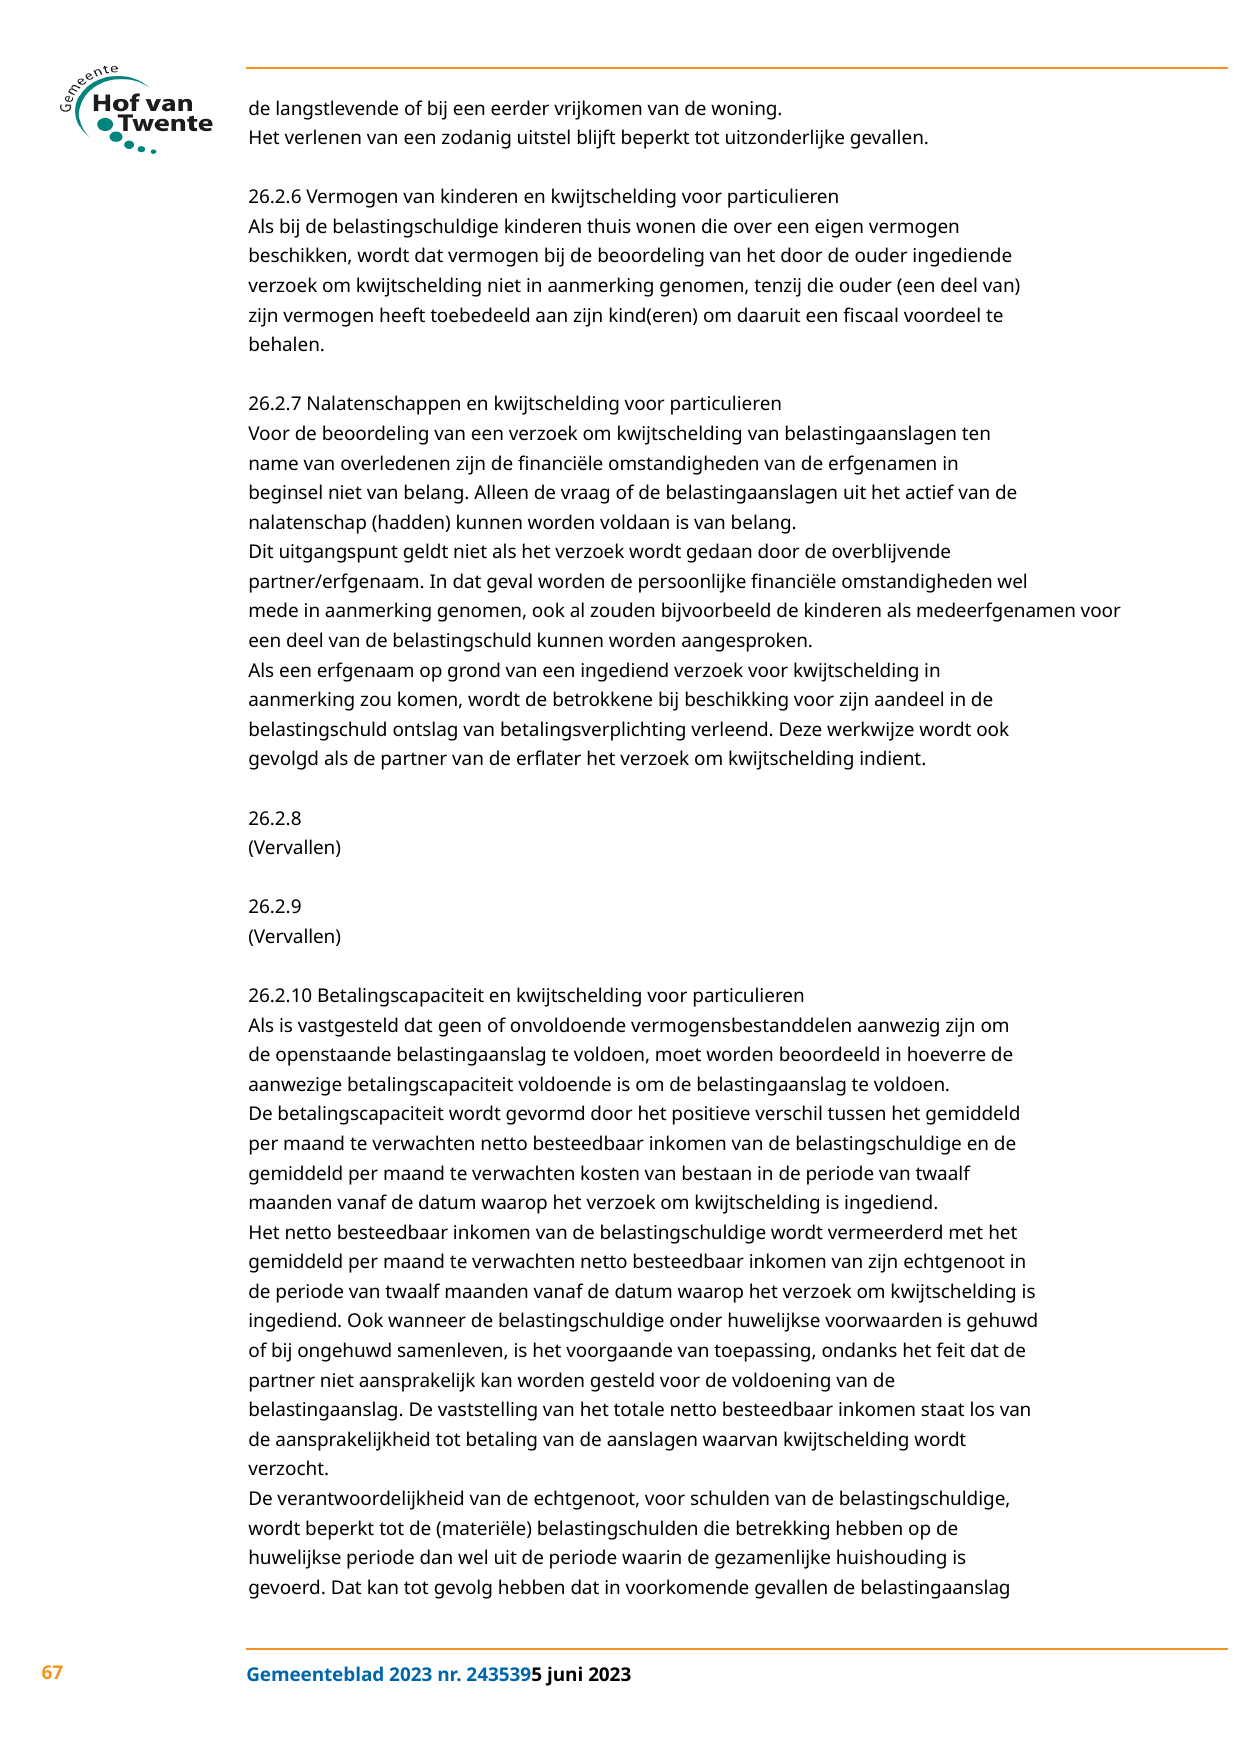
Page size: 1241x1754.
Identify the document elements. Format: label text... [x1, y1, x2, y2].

text gevoerd. Dat kan tot gevolg hebben dat in voorkomende gevallen de belastingaanslag [248, 1574, 1152, 1600]
text Als een erfgenaam op grond van een ingediend verzoek voor kwijtschelding in [248, 657, 1152, 683]
text de openstaande belastingaanslag te voldoen, moet worden beoordeeld in hoeverre de [248, 1041, 1152, 1067]
text de langstlevende of bij een eerder vrijkomen van de woning. [248, 95, 1152, 121]
text mede in aanmerking genomen, ook al zouden bijvoorbeeld de kinderen als medeerfgenamen voor een deel van de belastingschuld kunnen worden aangesproken. [248, 598, 1152, 653]
text de aansprakelijkheid tot betaling van de aanslagen waarvan kwijtschelding wordt [248, 1426, 1152, 1452]
text nalatenschap (hadden) kunnen worden voldaan is van belang. [248, 509, 1152, 535]
text aanmerking zou komen, wordt de betrokkene bij beschikking voor zijn aandeel in de [248, 686, 1152, 712]
text name van overledenen zijn de financiële omstandigheden van de erfgenamen in [248, 450, 1152, 476]
text partner niet aansprakelijk kan worden gesteld voor de voldoening van de [248, 1367, 1152, 1393]
text beginsel niet van belang. Alleen de vraag of de belastingaanslagen uit het actief van de [248, 479, 1152, 505]
text verzocht. [248, 1456, 1152, 1481]
text Als is vastgesteld dat geen of onvoldoende vermogensbestanddelen aanwezig zijn om [248, 1012, 1152, 1038]
text De verantwoordelijkheid van de echtgenoot, voor schulden van de belastingschuldige, [248, 1485, 1152, 1511]
text 26.2.10 Betalingscapaciteit en kwijtschelding voor particulieren [248, 982, 1152, 1008]
text Als bij de belastingschuldige kinderen thuis wonen die over een eigen vermogen [248, 213, 1152, 239]
text maanden vanaf de datum waarop het verzoek om kwijtschelding is ingediend. [248, 1189, 1152, 1215]
text per maand te verwachten netto besteedbaar inkomen van de belastingschuldige en de [248, 1130, 1152, 1156]
text Voor de beoordeling van een verzoek om kwijtschelding van belastingaanslagen ten [248, 420, 1152, 446]
text (Vervallen) [248, 834, 1152, 860]
text (Vervallen) [248, 923, 1152, 949]
text belastingaanslag. De vaststelling van het totale netto besteedbaar inkomen staat los van [248, 1396, 1152, 1422]
text Dit uitgangspunt geldt niet als het verzoek wordt gedaan door de overblijvende [248, 538, 1152, 564]
picture [41, 47, 231, 172]
text gemiddeld per maand te verwachten kosten van bestaan in de periode van twaalf [248, 1160, 1152, 1186]
text aanwezige betalingscapaciteit voldoende is om de belastingaanslag te voldoen. [248, 1071, 1152, 1097]
text belastingschuld ontslag van betalingsverplichting verleend. Deze werkwijze wordt ook [248, 716, 1152, 742]
text Het netto besteedbaar inkomen van de belastingschuldige wordt vermeerderd met het [248, 1219, 1152, 1245]
text partner/erfgenaam. In dat geval worden de persoonlijke financiële omstandigheden wel [248, 568, 1152, 594]
text of bij ongehuwd samenleven, is het voorgaande van toepassing, ondanks het feit dat de [248, 1337, 1152, 1363]
text 26.2.8 [248, 805, 1152, 831]
text beschikken, wordt dat vermogen bij de beoordeling van het door de ouder ingediende [248, 243, 1152, 268]
text de periode van twaalf maanden vanaf de datum waarop het verzoek om kwijtschelding is [248, 1278, 1152, 1304]
text zijn vermogen heeft toebedeeld aan zijn kind(eren) om daaruit een fiscaal voordeel te [248, 302, 1152, 328]
text gevolgd als de partner van de erflater het verzoek om kwijtschelding indient. [248, 746, 1152, 771]
text behalen. [248, 331, 1152, 357]
text Het verlenen van een zodanig uitstel blijft beperkt tot uitzonderlijke gevallen. [248, 124, 1152, 150]
text 26.2.6 Vermogen van kinderen en kwijtschelding voor particulieren [248, 183, 1152, 209]
text 26.2.9 [248, 893, 1152, 919]
text verzoek om kwijtschelding niet in aanmerking genomen, tenzij die ouder (een deel van) [248, 272, 1152, 298]
text huwelijkse periode dan wel uit de periode waarin de gezamenlijke huishouding is [248, 1544, 1152, 1570]
text De betalingscapaciteit wordt gevormd door het positieve verschil tussen het gemiddeld [248, 1101, 1152, 1126]
text ingediend. Ook wanneer de belastingschuldige onder huwelijkse voorwaarden is gehuwd [248, 1308, 1152, 1333]
text 26.2.7 Nalatenschappen en kwijtschelding voor particulieren [248, 391, 1152, 416]
text gemiddeld per maand te verwachten netto besteedbaar inkomen van zijn echtgenoot in [248, 1248, 1152, 1274]
text wordt beperkt tot de (materiële) belastingschulden die betrekking hebben op de [248, 1515, 1152, 1541]
